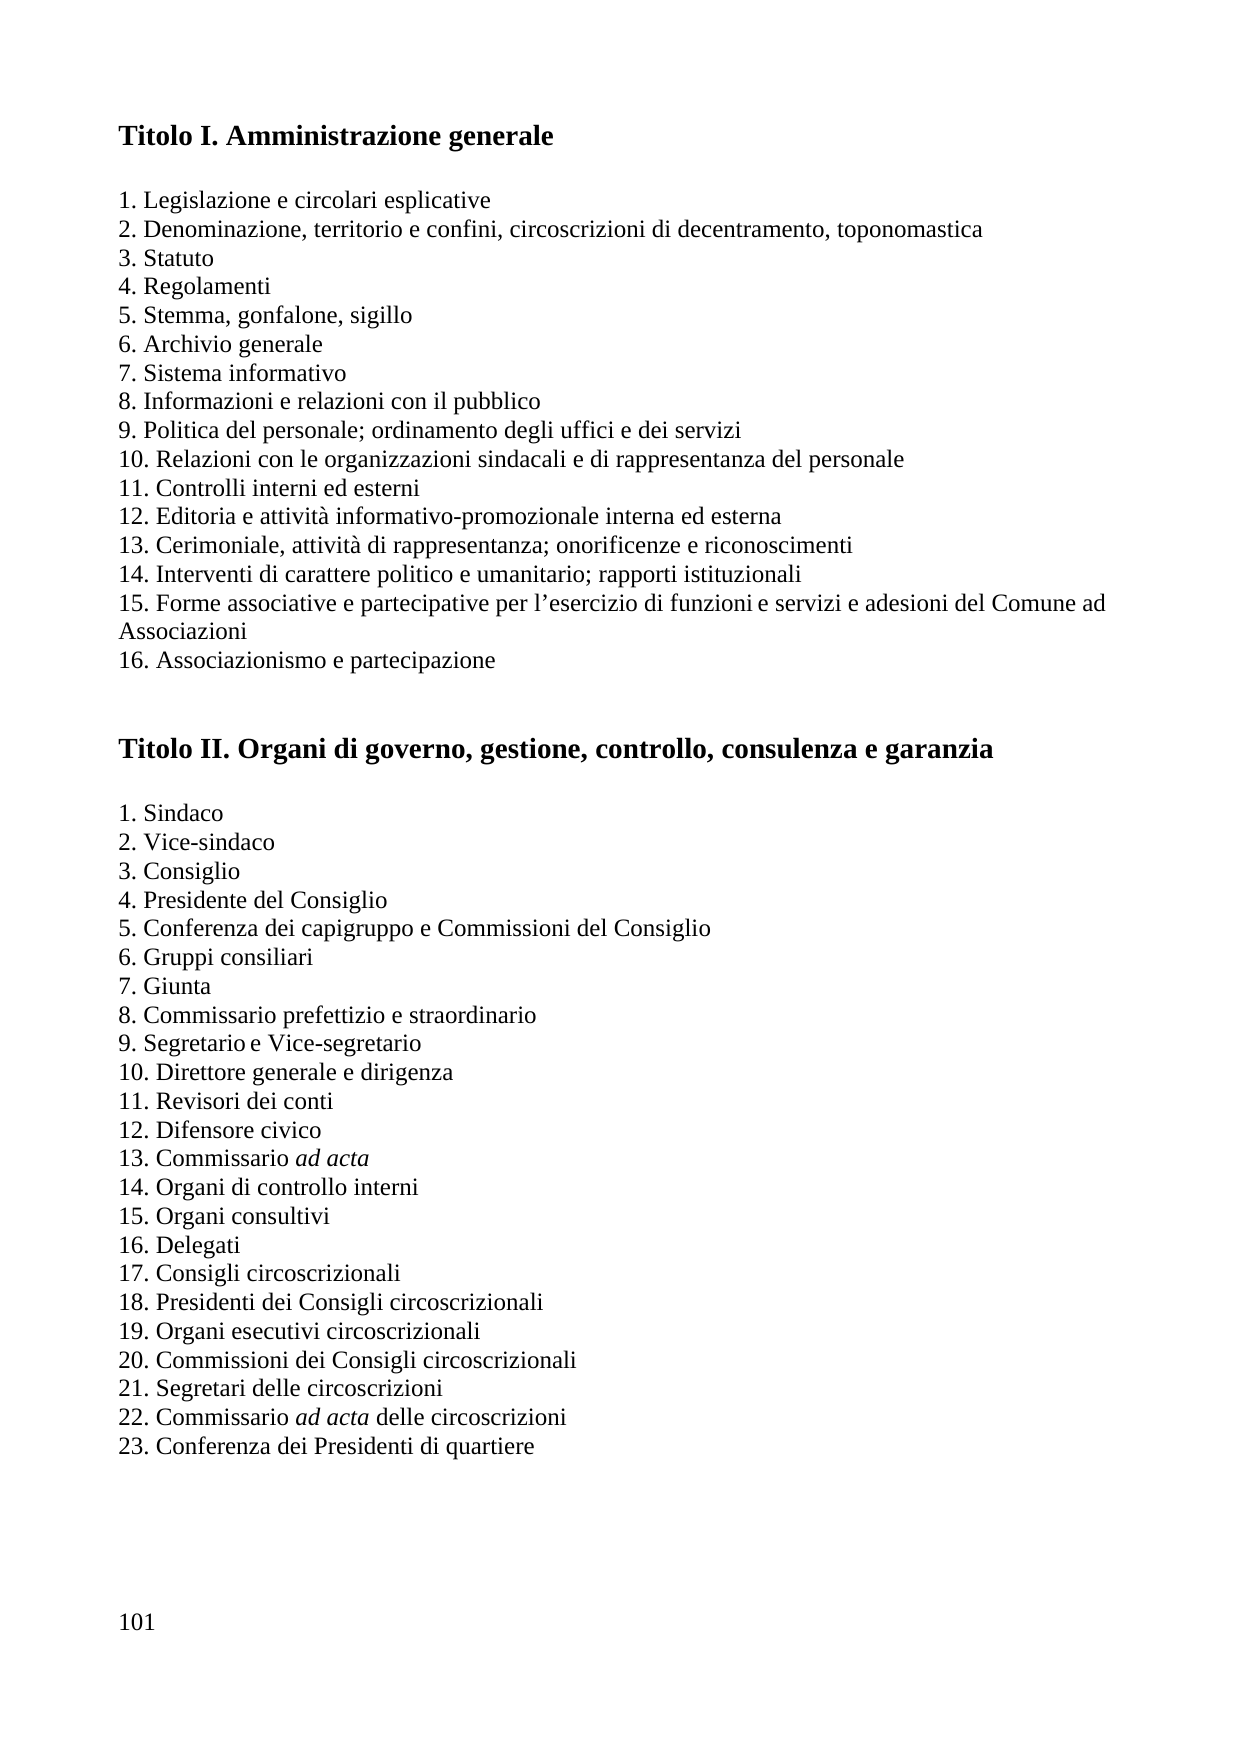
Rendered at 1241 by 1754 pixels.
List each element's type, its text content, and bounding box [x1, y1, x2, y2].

text 7. Sistema informativo [118, 358, 1122, 386]
text 5. Stemma, gonfalone, sigillo [118, 300, 1122, 329]
text 11. Revisori dei conti [118, 1086, 1122, 1115]
text 4. Regolamenti [118, 271, 1122, 300]
text 19. Organi esecutivi circoscrizionali [118, 1316, 1122, 1345]
text 21. Segretari delle circoscrizioni [118, 1373, 1122, 1402]
text Titolo I. Amministrazione generale [118, 118, 1122, 152]
text 5. Conferenza dei capigruppo e Commissioni del Consiglio [118, 913, 1122, 942]
text 22. Commissario ad acta delle circoscrizioni [118, 1402, 1122, 1431]
text 10. Direttore generale e dirigenza [118, 1057, 1122, 1086]
text 13. Commissario ad acta [118, 1143, 1122, 1172]
text 15. Organi consultivi [118, 1201, 1122, 1230]
text 23. Conferenza dei Presidenti di quartiere [118, 1431, 1122, 1460]
text 8. Commissario prefettizio e straordinario [118, 1000, 1122, 1028]
text 12. Difensore civico [118, 1115, 1122, 1143]
text 14. Organi di controllo interni [118, 1172, 1122, 1201]
text 13. Cerimoniale, attività di rappresentanza; onorificenze e riconoscimenti [118, 530, 1122, 559]
text 6. Archivio generale [118, 329, 1122, 358]
text 15. Forme associative e partecipative per l’esercizio di funzioni e servizi e adesioni del Comune ad Associazioni [118, 588, 1122, 645]
text 14. Interventi di carattere politico e umanitario; rapporti istituzionali [118, 559, 1122, 588]
text 16. Associazionismo e partecipazione [118, 645, 1122, 674]
text 18. Presidenti dei Consigli circoscrizionali [118, 1287, 1122, 1316]
text 2. Vice-sindaco [118, 827, 1122, 856]
text 12. Editoria e attività informativo-promozionale interna ed esterna [118, 501, 1122, 530]
text 11. Controlli interni ed esterni [118, 473, 1122, 501]
text Titolo II. Organi di governo, gestione, controllo, consulenza e garanzia [118, 731, 1122, 765]
text 6. Gruppi consiliari [118, 942, 1122, 971]
text 4. Presidente del Consiglio [118, 885, 1122, 913]
text 3. Statuto [118, 243, 1122, 271]
text 9. Politica del personale; ordinamento degli uffici e dei servizi [118, 415, 1122, 444]
text 17. Consigli circoscrizionali [118, 1258, 1122, 1287]
text 9. Segretario e Vice-segretario [118, 1028, 1122, 1057]
text 3. Consiglio [118, 856, 1122, 885]
text 20. Commissioni dei Consigli circoscrizionali [118, 1345, 1122, 1373]
text 8. Informazioni e relazioni con il pubblico [118, 386, 1122, 415]
text 1. Sindaco [118, 798, 1122, 827]
text 2. Denominazione, territorio e confini, circoscrizioni di decentramento, toponomastica [118, 214, 1122, 243]
text 7. Giunta [118, 971, 1122, 1000]
text 16. Delegati [118, 1230, 1122, 1258]
text 1. Legislazione e circolari esplicative [118, 185, 1122, 214]
text 10. Relazioni con le organizzazioni sindacali e di rappresentanza del personale [118, 444, 1122, 473]
